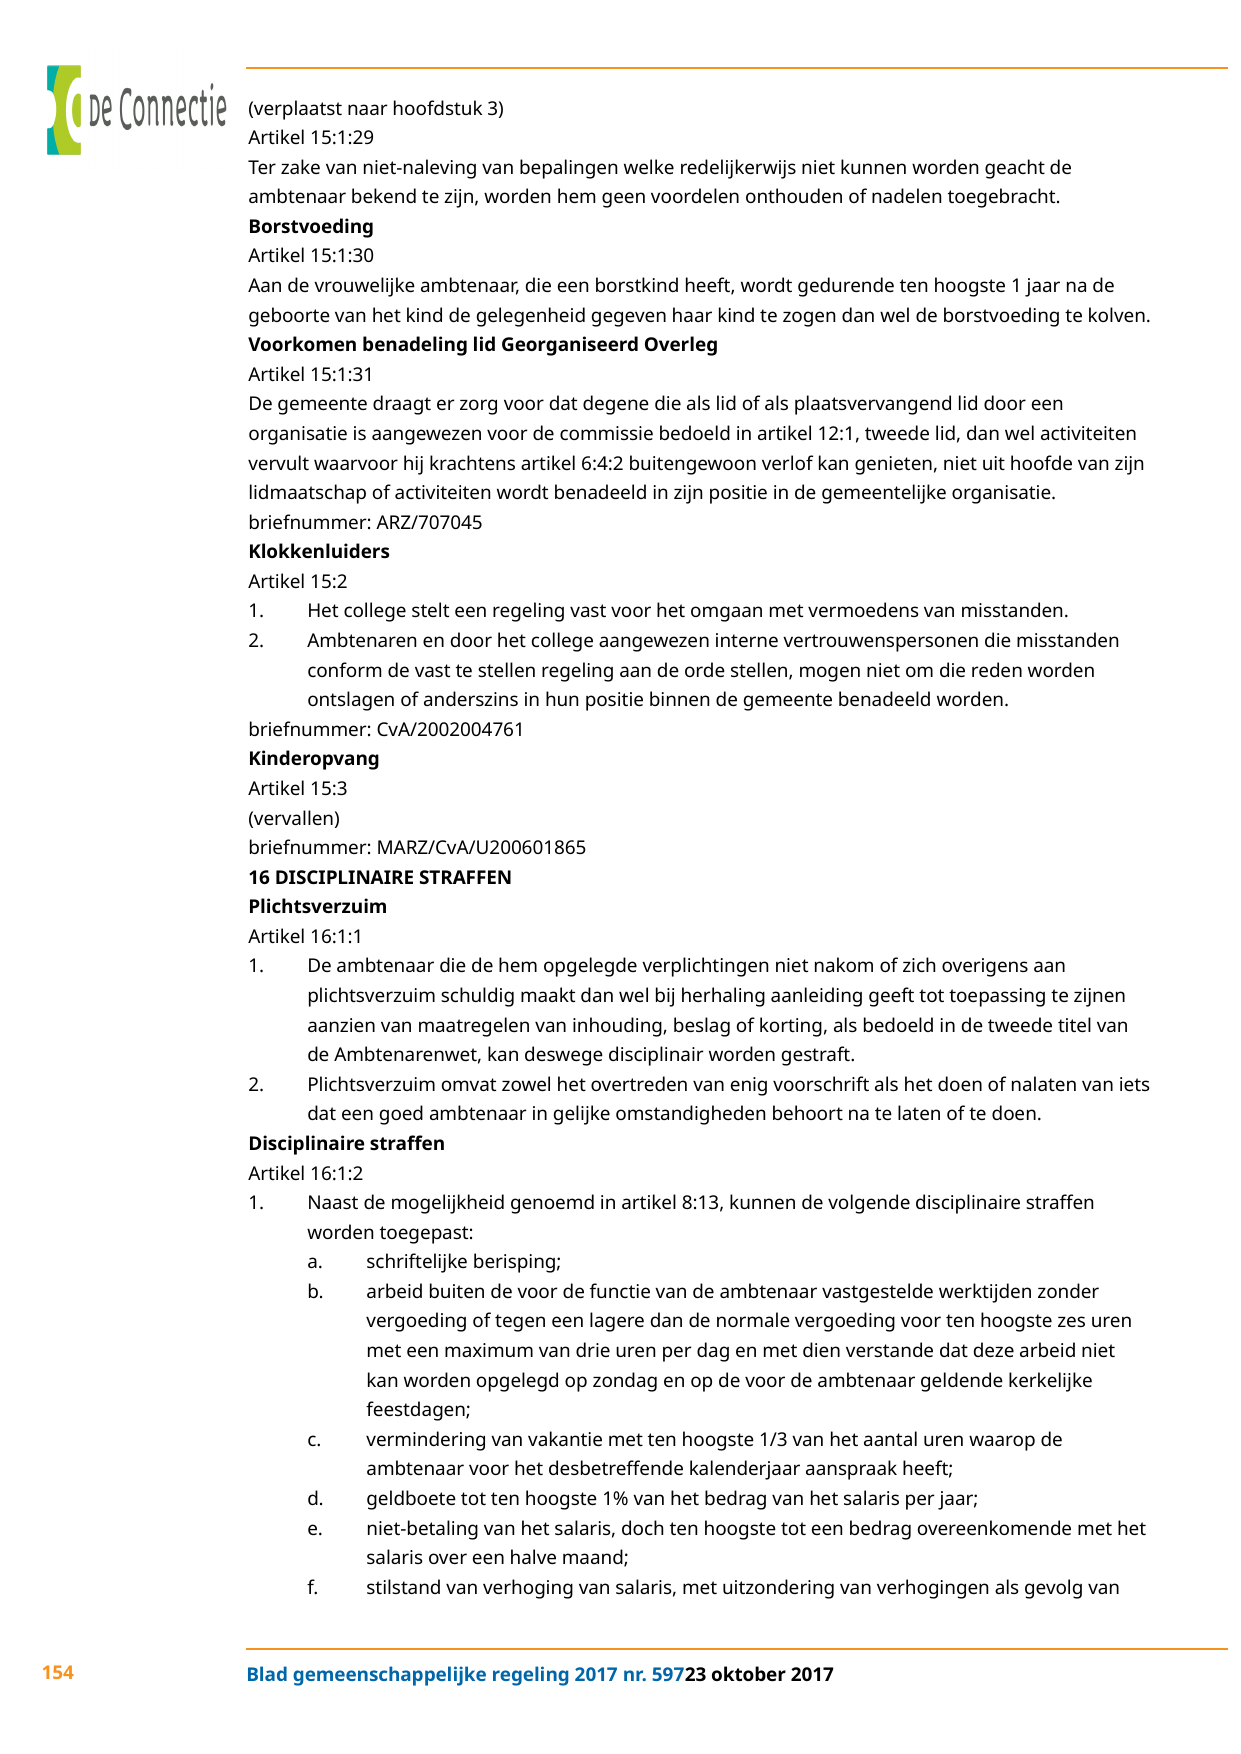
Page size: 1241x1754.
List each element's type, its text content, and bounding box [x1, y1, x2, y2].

list De ambtenaar die de hem opgelegde verplichtingen niet nakom of zich overigens aan plichtsverzuim schuldig maakt dan wel bij herhaling aanleiding geeft tot toepassing te zijnen aanzien van maatregelen van inhouding, beslag of korting, als bedoeld in de tweede titel van de Ambtenarenwet, kan deswege disciplinair worden gestraft. [248, 953, 1152, 1067]
text Borstvoeding [248, 213, 1152, 239]
text Artikel 15:3 [248, 775, 1152, 801]
list Het college stelt een regeling vast voor het omgaan met vermoedens van misstanden. [248, 598, 1152, 623]
list arbeid buiten de voor de functie van de ambtenaar vastgestelde werktijden zonder vergoeding of tegen een lagere dan de normale vergoeding voor ten hoogste zes uren met een maximum van drie uren per dag en met dien verstande dat deze arbeid niet kan worden opgelegd op zondag en op de voor de ambtenaar geldende kerkelijke feestdagen; [307, 1278, 1152, 1422]
text 16 DISCIPLINAIRE STRAFFEN [248, 864, 1152, 890]
list Plichtsverzuim omvat zowel het overtreden van enig voorschrift als het doen of nalaten van iets dat een goed ambtenaar in gelijke omstandigheden behoort na te laten of te doen. [248, 1071, 1152, 1126]
text Artikel 15:1:31 [248, 361, 1152, 387]
list niet-betaling van het salaris, doch ten hoogste tot een bedrag overeenkomende met het salaris over een halve maand; [307, 1515, 1152, 1570]
text Aan de vrouwelijke ambtenaar, die een borstkind heeft, wordt gedurende ten hoogste 1 jaar na de geboorte van het kind de gelegenheid gegeven haar kind te zogen dan wel de borstvoeding te kolven. [248, 272, 1152, 328]
text De gemeente draagt er zorg voor dat degene die als lid of als plaatsvervangend lid door een organisatie is aangewezen voor de commissie bedoeld in artikel 12:1, tweede lid, dan wel activiteiten vervult waarvoor hij krachtens artikel 6:4:2 buitengewoon verlof kan genieten, niet uit hoofde van zijn lidmaatschap of activiteiten wordt benadeeld in zijn positie in de gemeentelijke organisatie. [248, 391, 1152, 505]
text Artikel 15:2 [248, 568, 1152, 594]
list stilstand van verhoging van salaris, met uitzondering van verhogingen als gevolg van [307, 1574, 1152, 1600]
text briefnummer: MARZ/CvA/U200601865 [248, 834, 1152, 860]
text briefnummer: ARZ/707045 [248, 509, 1152, 535]
text Artikel 16:1:1 [248, 923, 1152, 949]
text (verplaatst naar hoofdstuk 3) [248, 95, 1152, 121]
text Plichtsverzuim [248, 893, 1152, 919]
text Kinderopvang [248, 746, 1152, 771]
list geldboete tot ten hoogste 1% van het bedrag van het salaris per jaar; [307, 1485, 1152, 1511]
list schriftelijke berisping; [307, 1248, 1152, 1274]
picture [41, 47, 231, 172]
text Disciplinaire straffen [248, 1130, 1152, 1156]
text briefnummer: CvA/2002004761 [248, 716, 1152, 742]
list Naast de mogelijkheid genoemd in artikel 8:13, kunnen de volgende disciplinaire straffen worden toegepast: [248, 1189, 1152, 1245]
text Artikel 15:1:29 [248, 124, 1152, 150]
text Artikel 15:1:30 [248, 243, 1152, 268]
text Ter zake van niet-naleving van bepalingen welke redelijkerwijs niet kunnen worden geacht de ambtenaar bekend te zijn, worden hem geen voordelen onthouden of nadelen toegebracht. [248, 154, 1152, 209]
text Voorkomen benadeling lid Georganiseerd Overleg [248, 331, 1152, 357]
text Artikel 16:1:2 [248, 1160, 1152, 1186]
text Klokkenluiders [248, 538, 1152, 564]
list vermindering van vakantie met ten hoogste 1/3 van het aantal uren waarop de ambtenaar voor het desbetreffende kalenderjaar aanspraak heeft; [307, 1426, 1152, 1481]
text (vervallen) [248, 805, 1152, 831]
list Ambtenaren en door het college aangewezen interne vertrouwenspersonen die misstanden conform de vast te stellen regeling aan de orde stellen, mogen niet om die reden worden ontslagen of anderszins in hun positie binnen de gemeente benadeeld worden. [248, 627, 1152, 712]
